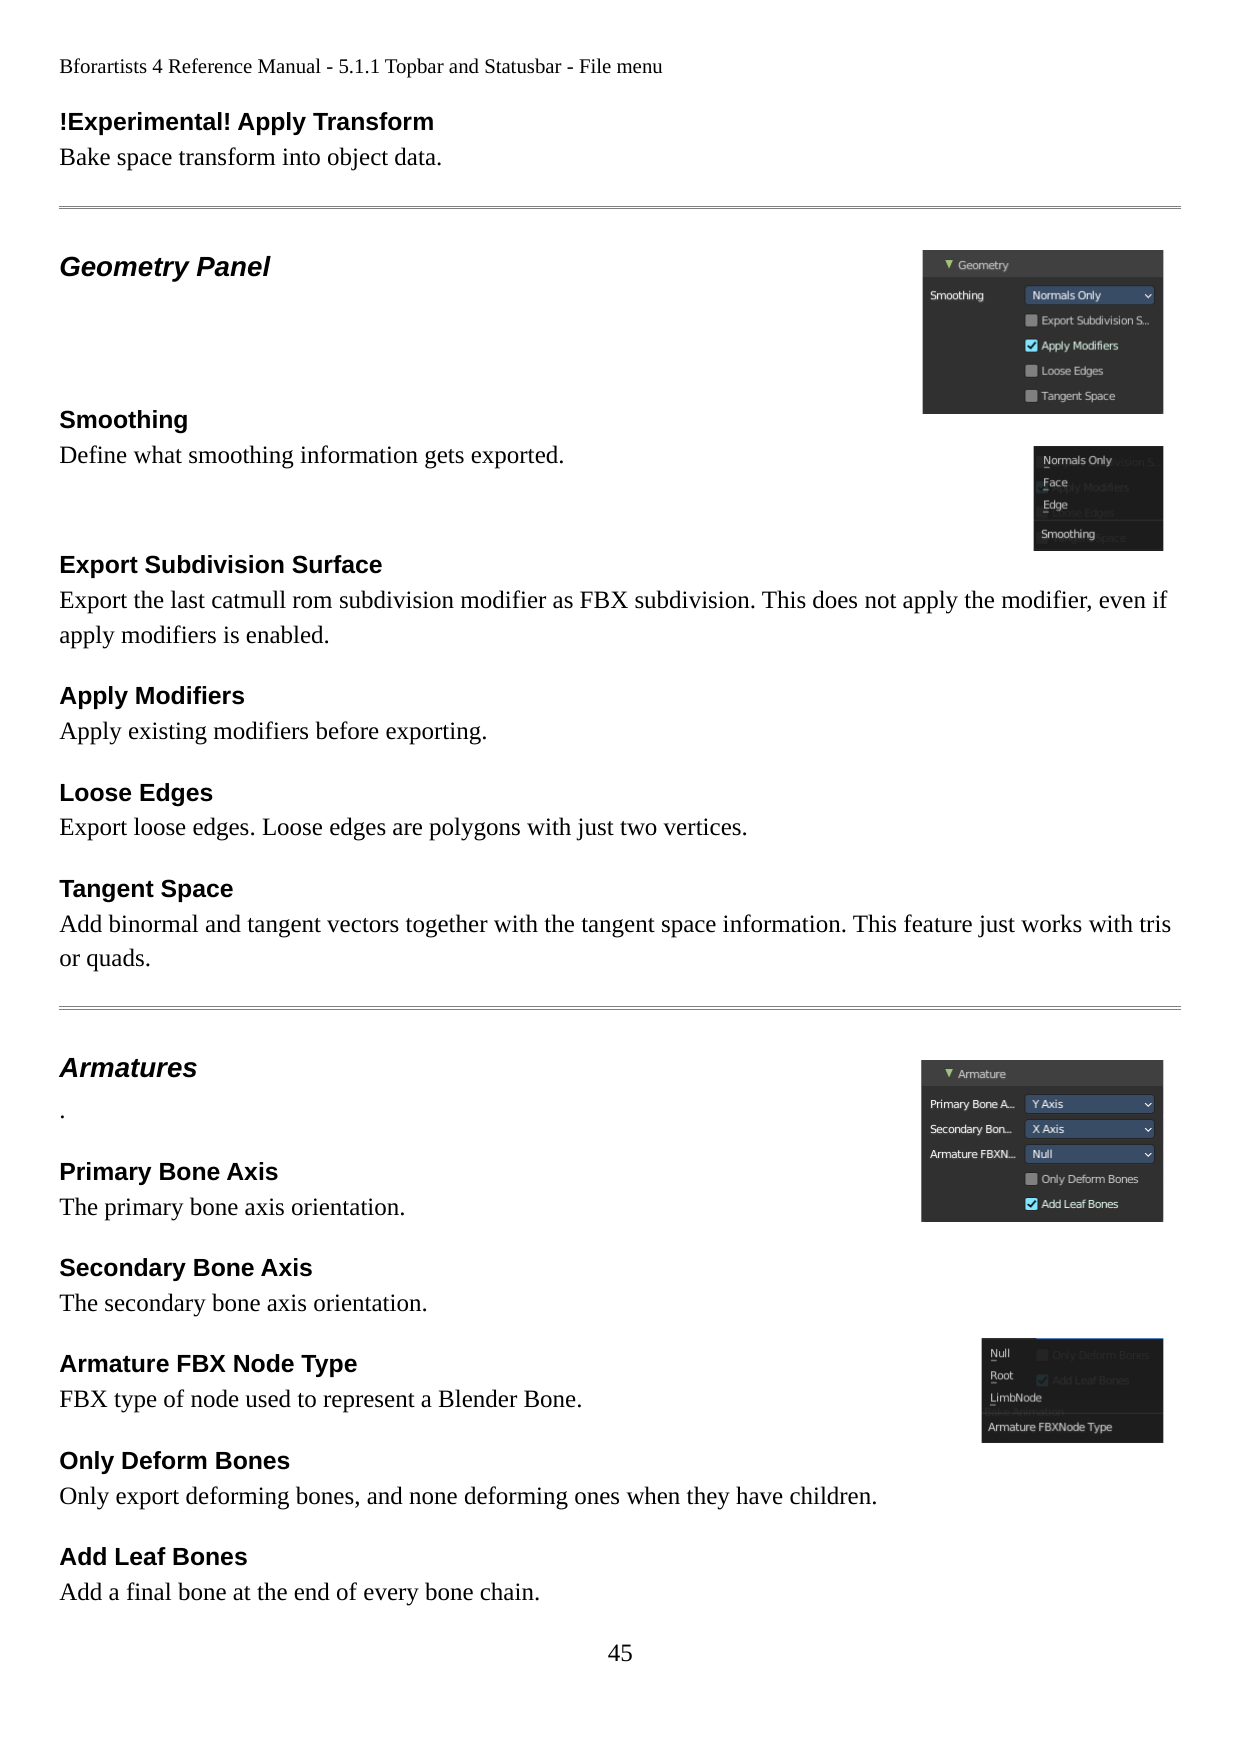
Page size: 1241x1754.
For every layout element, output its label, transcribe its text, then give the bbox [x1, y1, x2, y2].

text Only export deforming bones, and none deforming ones when they have children. [59, 1481, 1181, 1509]
subtitle Armature FBX Node Type [59, 1349, 981, 1378]
subtitle Only Deform Bones [59, 1446, 1181, 1474]
text Add binormal and tangent vectors together with the tangent space information. This feature just works with tris or quads. [59, 909, 1181, 972]
text The primary bone axis orientation. [59, 1192, 921, 1220]
picture [1033, 446, 1164, 551]
text [1164, 1095, 1181, 1124]
subtitle Tangent Space [59, 874, 1181, 902]
subtitle [1164, 1349, 1181, 1378]
text . [59, 1095, 921, 1124]
subtitle Export Subdivision Surface [59, 550, 1181, 579]
text Bake space transform into object data. [59, 142, 1181, 171]
subtitle Apply Modifiers [59, 681, 1181, 710]
picture [921, 1060, 1164, 1222]
subtitle Armatures [59, 1051, 1181, 1083]
subtitle Geometry Panel [59, 250, 922, 282]
subtitle Primary Bone Axis [59, 1157, 921, 1185]
subtitle Smoothing [59, 405, 1181, 433]
text Export loose edges. Loose edges are polygons with just two vertices. [59, 812, 1181, 841]
text Export the last catmull rom subdivision modifier as FBX subdivision. This does not apply the modifier, even if apply modifiers is enabled. [59, 585, 1181, 648]
picture [981, 1338, 1164, 1443]
subtitle Add Leaf Bones [59, 1542, 1181, 1571]
subtitle [1164, 1157, 1181, 1185]
picture [922, 250, 1164, 414]
text Add a final bone at the end of every bone chain. [59, 1577, 1181, 1606]
text FBX type of node used to represent a Blender Bone. [59, 1384, 981, 1413]
text The secondary bone axis orientation. [59, 1288, 1181, 1317]
subtitle [1164, 250, 1181, 282]
text Apply existing modifiers before exporting. [59, 716, 1181, 745]
subtitle !Experimental! Apply Transform [59, 107, 1181, 136]
text Define what smoothing information gets exported. [59, 440, 1181, 468]
subtitle Secondary Bone Axis [59, 1253, 1181, 1282]
subtitle Loose Edges [59, 778, 1181, 806]
